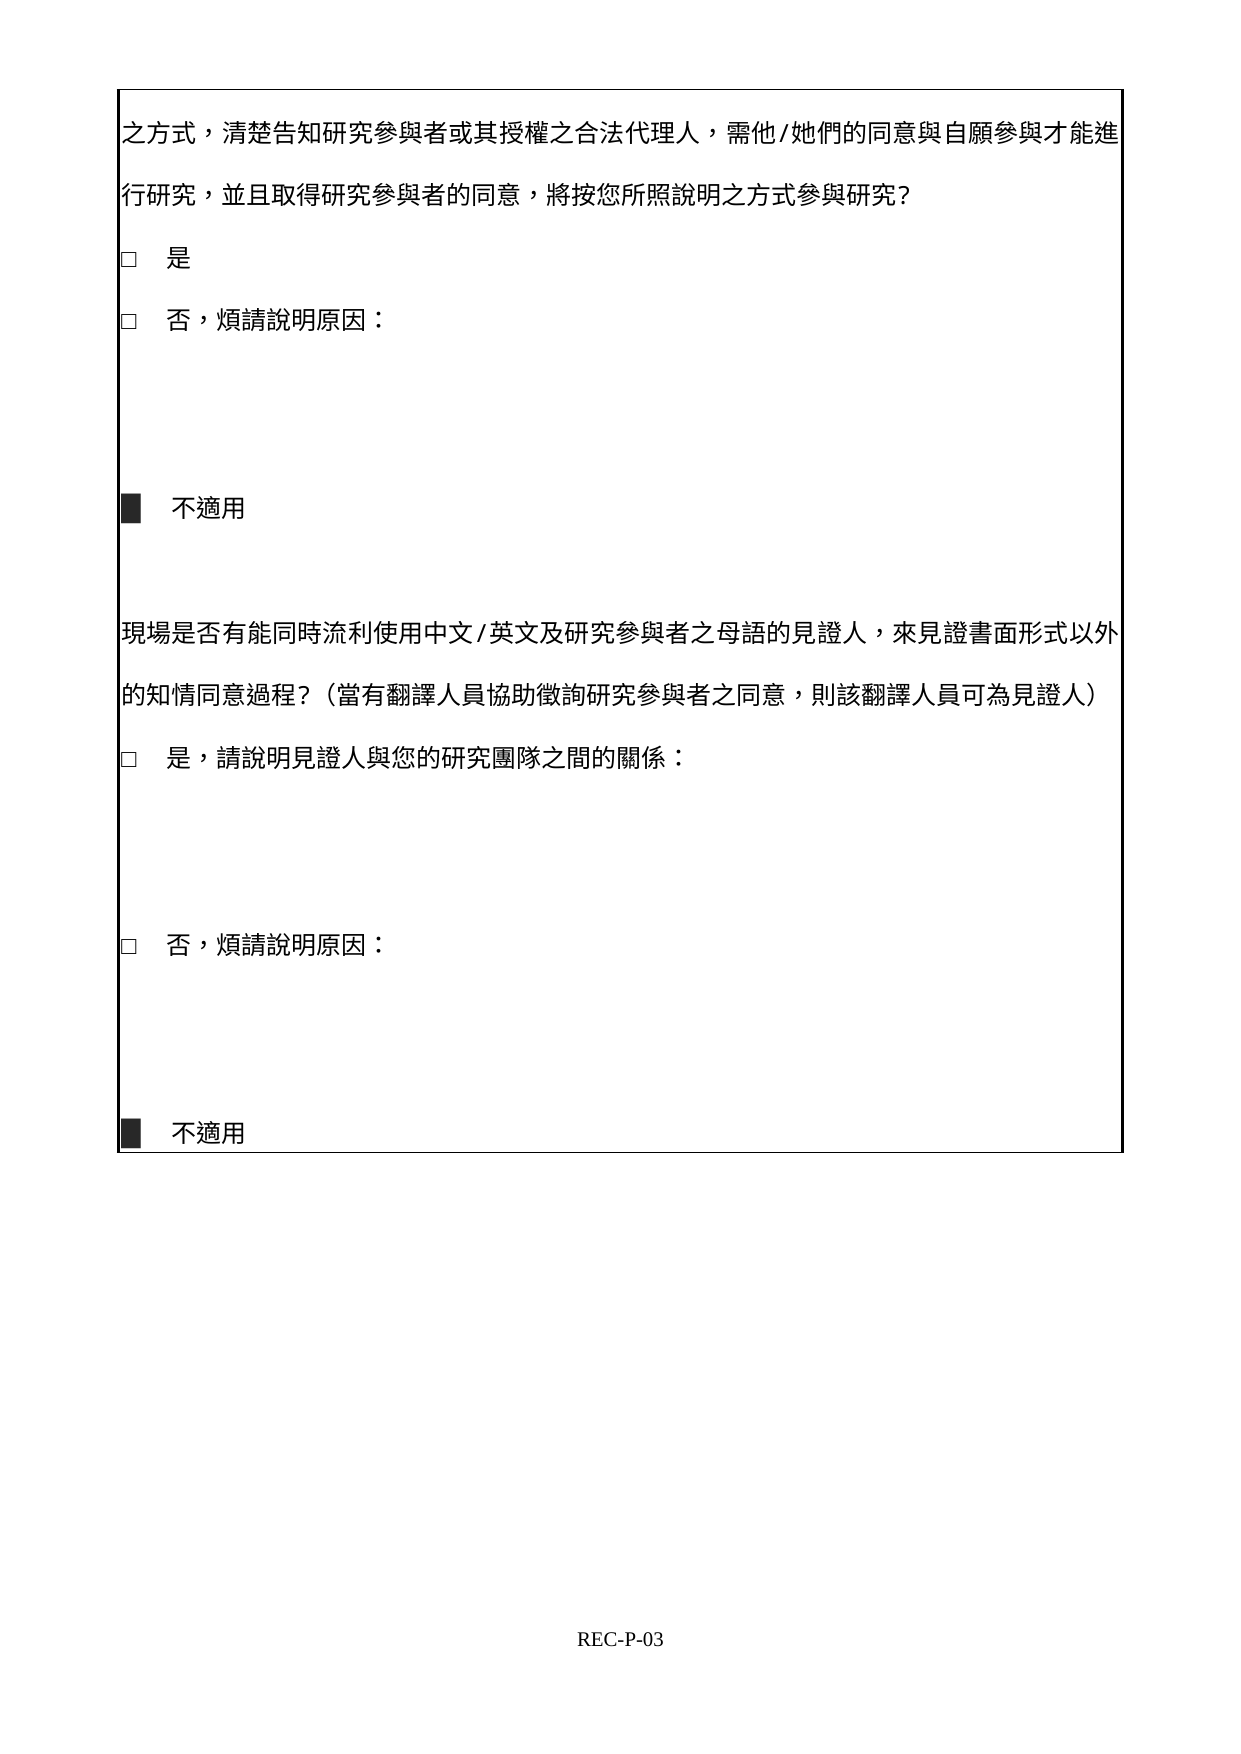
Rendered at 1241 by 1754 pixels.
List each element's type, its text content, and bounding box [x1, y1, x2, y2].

table_cell 之方式，清楚告知研究參與者或其授權之合法代理人，需他/她們的同意與自願參與才能進行研究，並且取得研究參與者的同意，將按您所照說明之方式參與研究? □ 是 □ 否，煩請說明原因： █ 不適用 現場是否有能同時流利使用中文/英文及研究參與者之母語的見證人，來見證書面形式以外的知情同意過程?（當有翻譯人員協助徵詢研究參與者之同意，則該翻譯人員可為見證人） □ 是，請說明見證人與您的研究團隊之間的關係： □ 否，煩請說明原因： █ 不適用 [120, 90, 1121, 1152]
